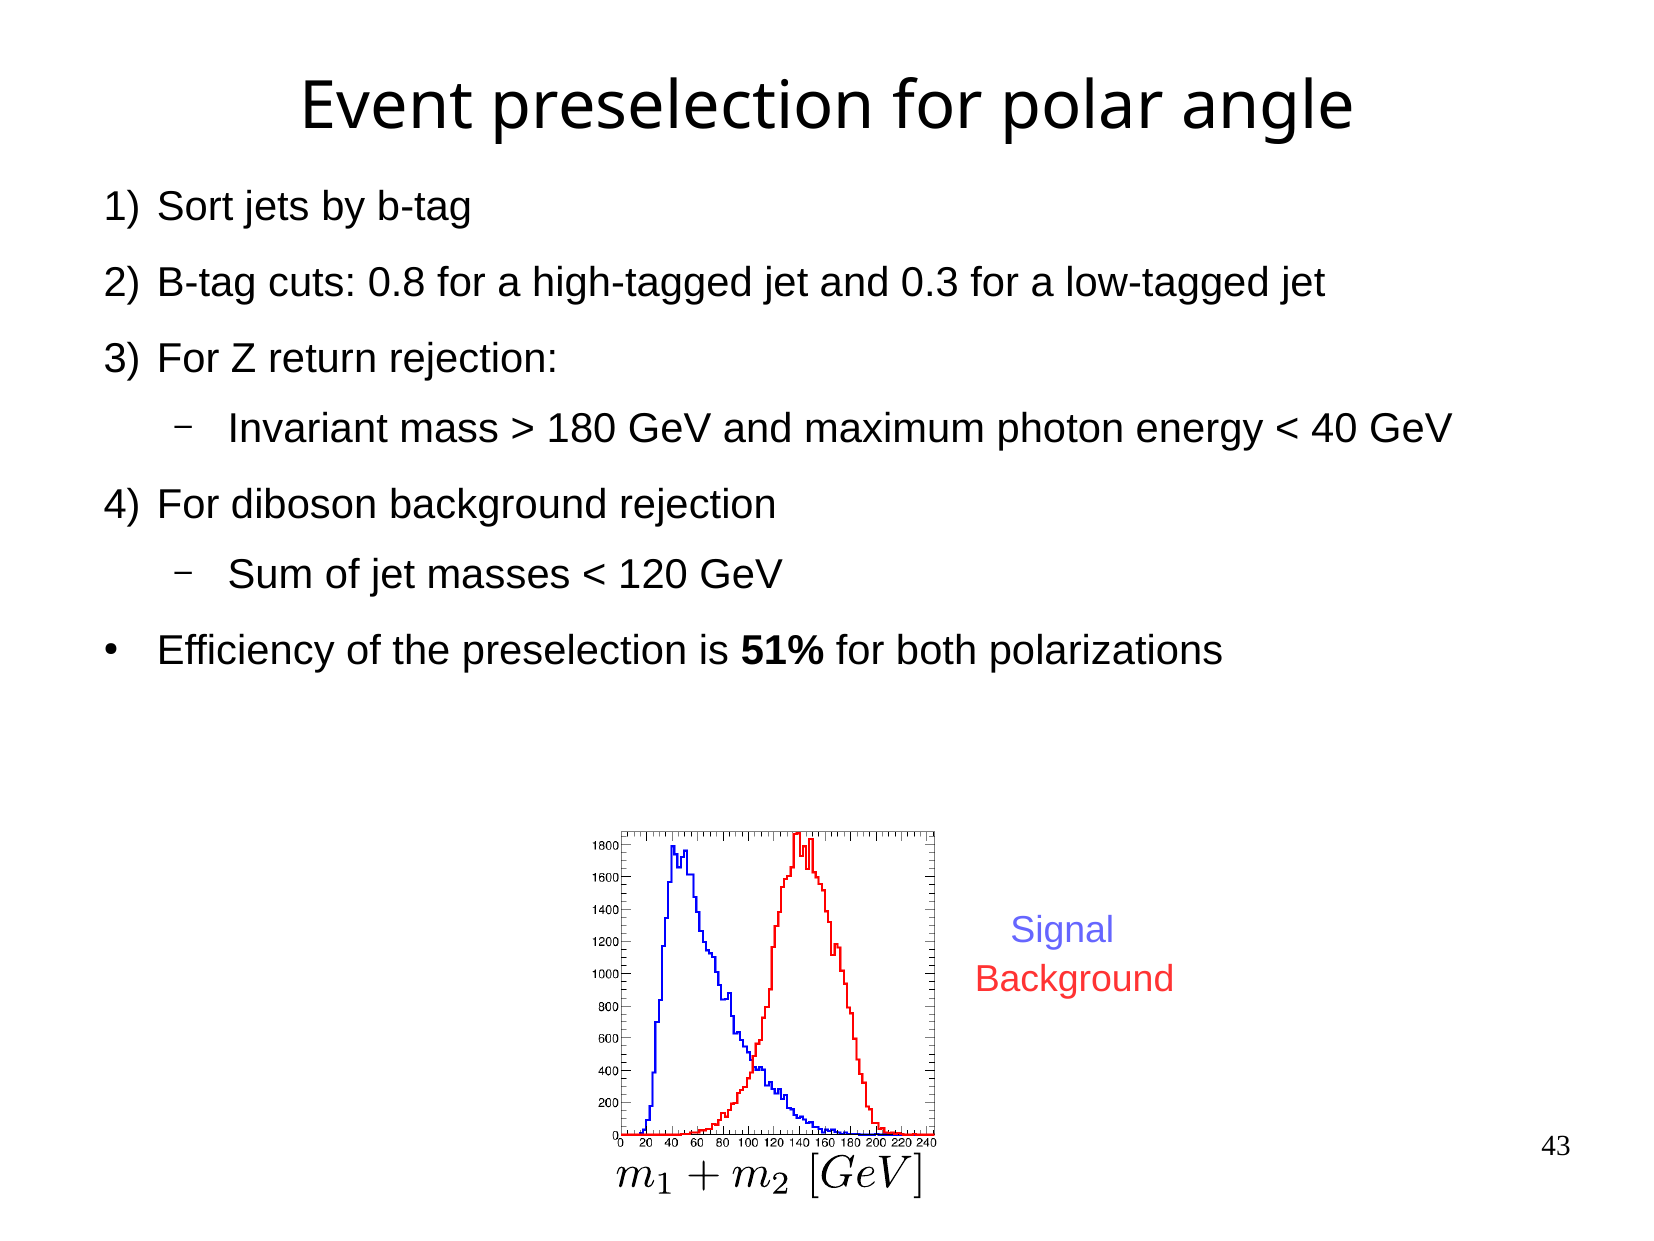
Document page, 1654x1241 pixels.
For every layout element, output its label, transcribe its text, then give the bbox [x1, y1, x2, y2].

list Sort jets by b-tag B-tag cuts: 0.8 for a high-tagged jet and 0.3 for a low-tagged jet For Z return rejection: Invariant mass > 180 GeV and maximum photon energy < 40 GeV For diboson background rejection Sum of jet masses < 120 GeV Efficiency of the preselection is 51% for both polarizations [85, 182, 1531, 1171]
picture [586, 826, 945, 1156]
title Event preselection for polar angle [85, 52, 1571, 153]
text_box Signal [995, 900, 1129, 950]
text_box Background [960, 950, 1190, 1007]
text_box [615, 1152, 926, 1199]
